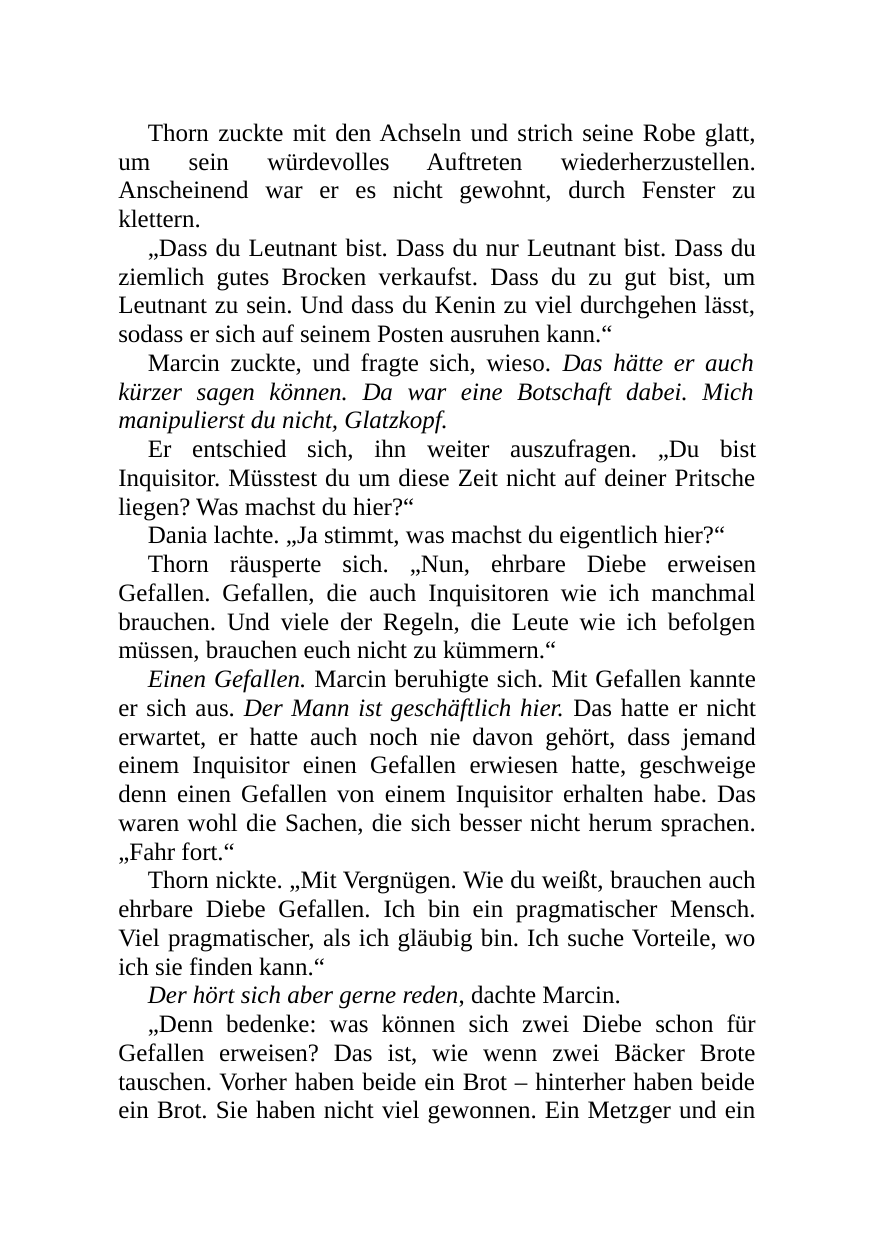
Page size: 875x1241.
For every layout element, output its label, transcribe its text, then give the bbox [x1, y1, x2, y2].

text Thorn nickte. „Mit Vergnügen. Wie du weißt, brauchen auch ehrbare Diebe Gefallen. Ich bin ein pragmatischer Mensch. Viel pragmatischer, als ich gläubig bin. Ich suche Vorteile, wo ich sie finden kann.“ [118, 866, 756, 981]
text Er entschied sich, ihn weiter auszufragen. „Du bist Inquisitor. Müsstest du um diese Zeit nicht auf deiner Pritsche liegen? Was machst du hier?“ [118, 434, 756, 521]
text Thorn zuckte mit den Achseln und strich seine Robe glatt, um sein würdevolles Auftreten wiederherzustellen. Anscheinend war er es nicht gewohnt, durch Fenster zu klettern. [118, 118, 756, 233]
text Der hört sich aber gerne reden, dachte Marcin. [118, 981, 756, 1009]
text „Denn bedenke: was können sich zwei Diebe schon für Gefallen erweisen? Das ist, wie wenn zwei Bäcker Brote tauschen. Vorher haben beide ein Brot – hinterher haben beide ein Brot. Sie haben nicht viel gewonnen. Ein Metzger und ein [118, 1009, 756, 1124]
text Einen Gefallen. Marcin beruhigte sich. Mit Gefallen kannte er sich aus. Der Mann ist geschäftlich hier. Das hatte er nicht erwartet, er hatte auch noch nie davon gehört, dass jemand einem Inquisitor einen Gefallen erwiesen hatte, geschweige denn einen Gefallen von einem Inquisitor erhalten habe. Das waren wohl die Sachen, die sich besser nicht herum sprachen. „Fahr fort.“ [118, 664, 756, 866]
text Thorn räusperte sich. „Nun, ehrbare Diebe erweisen Gefallen. Gefallen, die auch Inquisitoren wie ich manchmal brauchen. Und viele der Regeln, die Leute wie ich befolgen müssen, brauchen euch nicht zu kümmern.“ [118, 549, 756, 664]
text „Dass du Leutnant bist. Dass du nur Leutnant bist. Dass du ziemlich gutes Brocken verkaufst. Dass du zu gut bist, um Leutnant zu sein. Und dass du Kenin zu viel durchgehen lässt, sodass er sich auf seinem Posten ausruhen kann.“ [118, 233, 756, 348]
text Dania lachte. „Ja stimmt, was machst du eigentlich hier?“ [118, 521, 756, 549]
text Marcin zuckte, und fragte sich, wieso. Das hätte er auch kürzer sagen können. Da war eine Botschaft dabei. Mich manipulierst du nicht, Glatzkopf. [118, 348, 756, 434]
